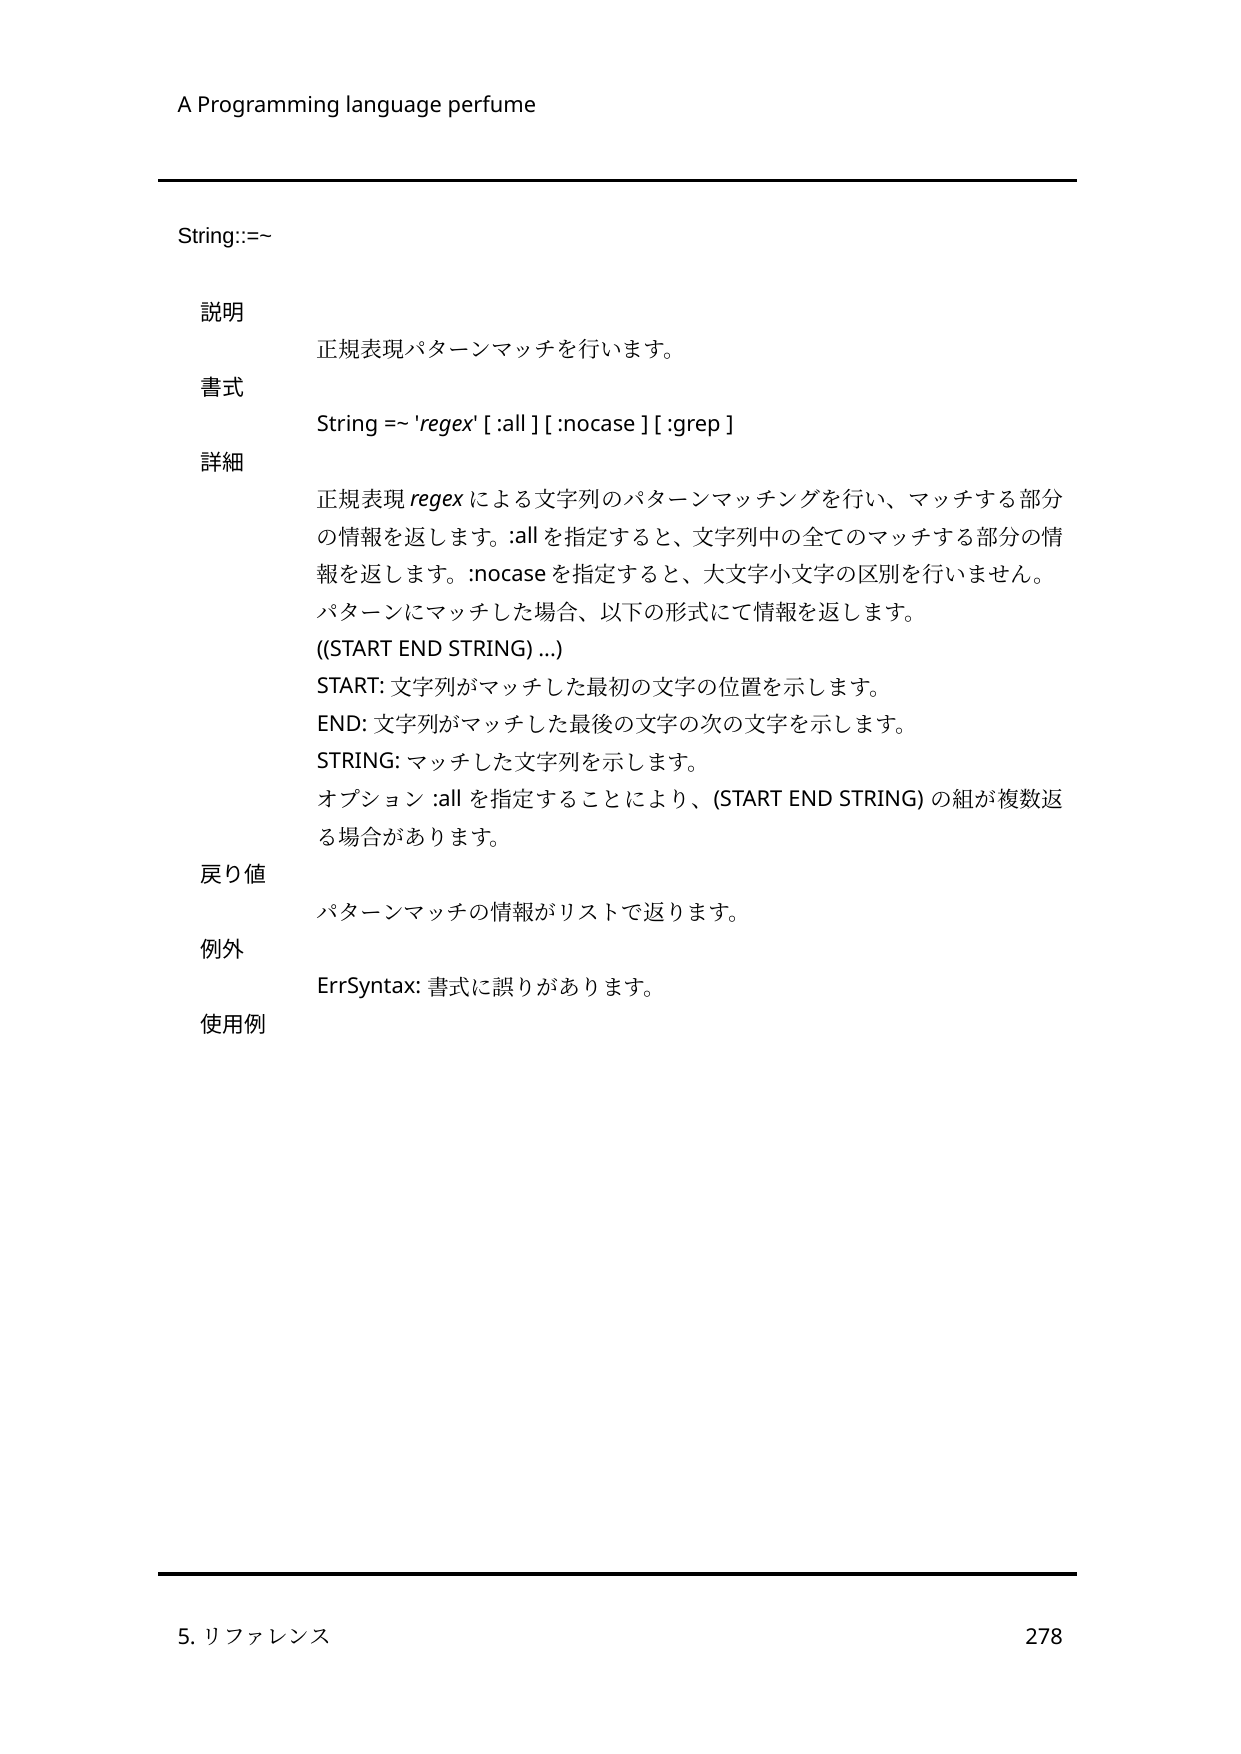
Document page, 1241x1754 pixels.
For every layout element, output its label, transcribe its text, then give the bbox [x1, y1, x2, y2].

table_cell String =~ 'regex' [ :all ] [ :nocase ] [ :grep ] [317, 367, 1063, 442]
table_cell 書式 [200, 367, 317, 442]
table_header 正規表現パターンマッチを行います。 [317, 292, 1063, 367]
table_cell 詳細 [200, 442, 317, 854]
table_cell [317, 1004, 1063, 1079]
subtitle String::=~ [177, 217, 1063, 254]
table_header 説明 [200, 292, 317, 367]
table_cell ErrSyntax: 書式に誤りがあります。 [317, 929, 1063, 1004]
table_cell 戻り値 [200, 854, 317, 929]
table_cell 正規表現regexによる文字列のパターンマッチングを行い、マッチする部分の情報を返します。:allを指定すると、文字列中の全てのマッチする部分の情報を返します。:nocaseを指定すると、大文字小文字の区別を行いません。 パターンにマッチした場合、以下の形式にて情報を返します。 ((START END STRING) ...) START: 文字列がマッチした最初の文字の位置を示します。 END: 文字列がマッチした最後の文字の次の文字を示します。 STRING: マッチした文字列を示します。 オプション :all を指定することにより、(START END STRING) の組が複数返る場合があります。 [317, 442, 1063, 854]
table_cell パターンマッチの情報がリストで返ります。 [317, 854, 1063, 929]
table_cell 使用例 [200, 1004, 317, 1079]
table_cell 例外 [200, 929, 317, 1004]
